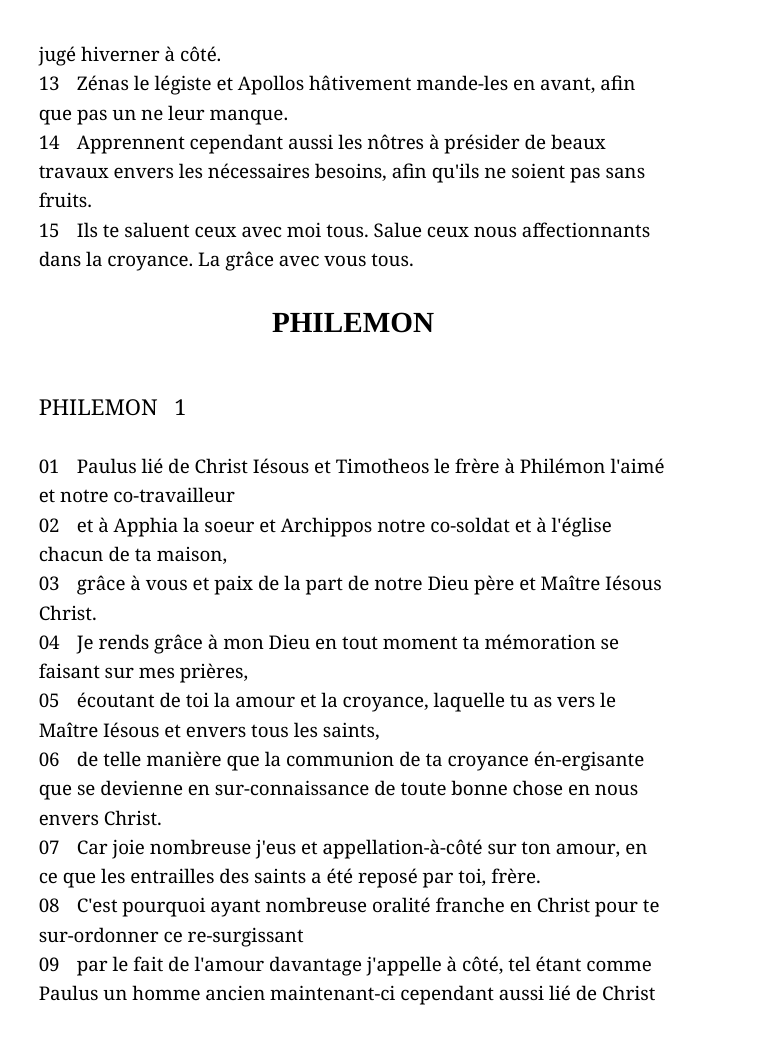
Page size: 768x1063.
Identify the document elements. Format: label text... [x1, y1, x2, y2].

text jugé hiverner à côté. 13 Zénas le légiste et Apollos hâtivement mande-les en avant, afin que pas un ne leur manque. 14 Apprennent cependant aussi les nôtres à présider de beaux travaux envers les nécessaires besoins, afin qu'ils ne soient pas sans fruits. 15 Ils te saluent ceux avec moi tous. Salue ceux nous affectionnants dans la croyance. La grâce avec vous tous. [38, 41, 667, 272]
text PHILEMON 1 [38, 392, 667, 422]
subtitle PHILEMON [38, 305, 667, 338]
text 01 Paulus lié de Christ Iésous et Timotheos le frère à Philémon l'aimé et notre co-travailleur 02 et à Apphia la soeur et Archippos notre co-soldat et à l'église chacun de ta maison, 03 grâce à vous et paix de la part de notre Dieu père et Maître Iésous Christ. 04 Je rends grâce à mon Dieu en tout moment ta mémoration se faisant sur mes prières, 05 écoutant de toi la amour et la croyance, laquelle tu as vers le Maître Iésous et envers tous les saints, 06 de telle manière que la communion de ta croyance én-ergisante que se devienne en sur-connaissance de toute bonne chose en nous envers Christ. 07 Car joie nombreuse j'eus et appellation-à-côté sur ton amour, en ce que les entrailles des saints a été reposé par toi, frère. 08 C'est pourquoi ayant nombreuse oralité franche en Christ pour te sur-ordonner ce re-surgissant 09 par le fait de l'amour davantage j'appelle à côté, tel étant comme Paulus un homme ancien maintenant-ci cependant aussi lié de Christ [38, 426, 667, 1006]
